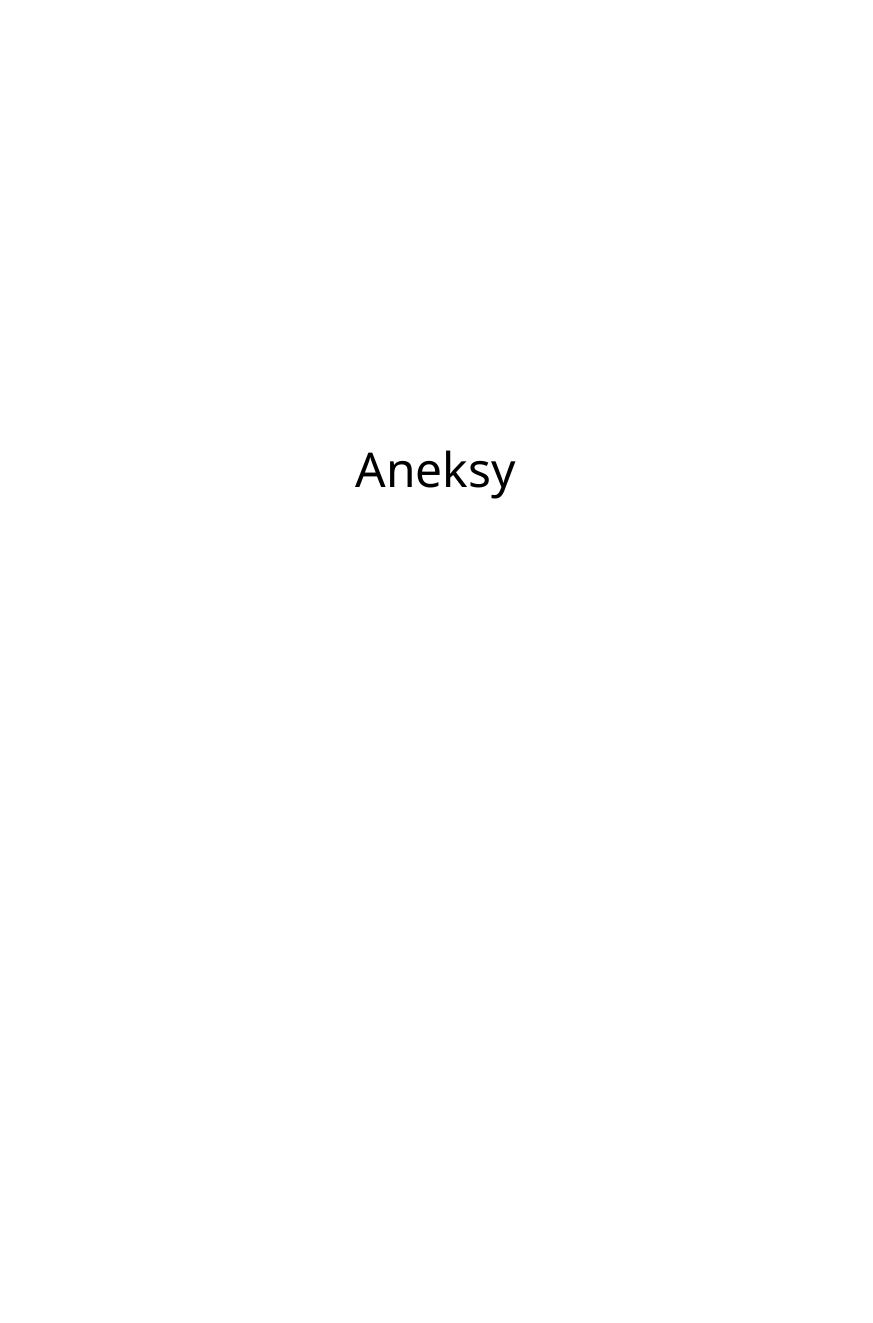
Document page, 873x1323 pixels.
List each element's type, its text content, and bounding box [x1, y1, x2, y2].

text Aneksy [67, 436, 803, 502]
